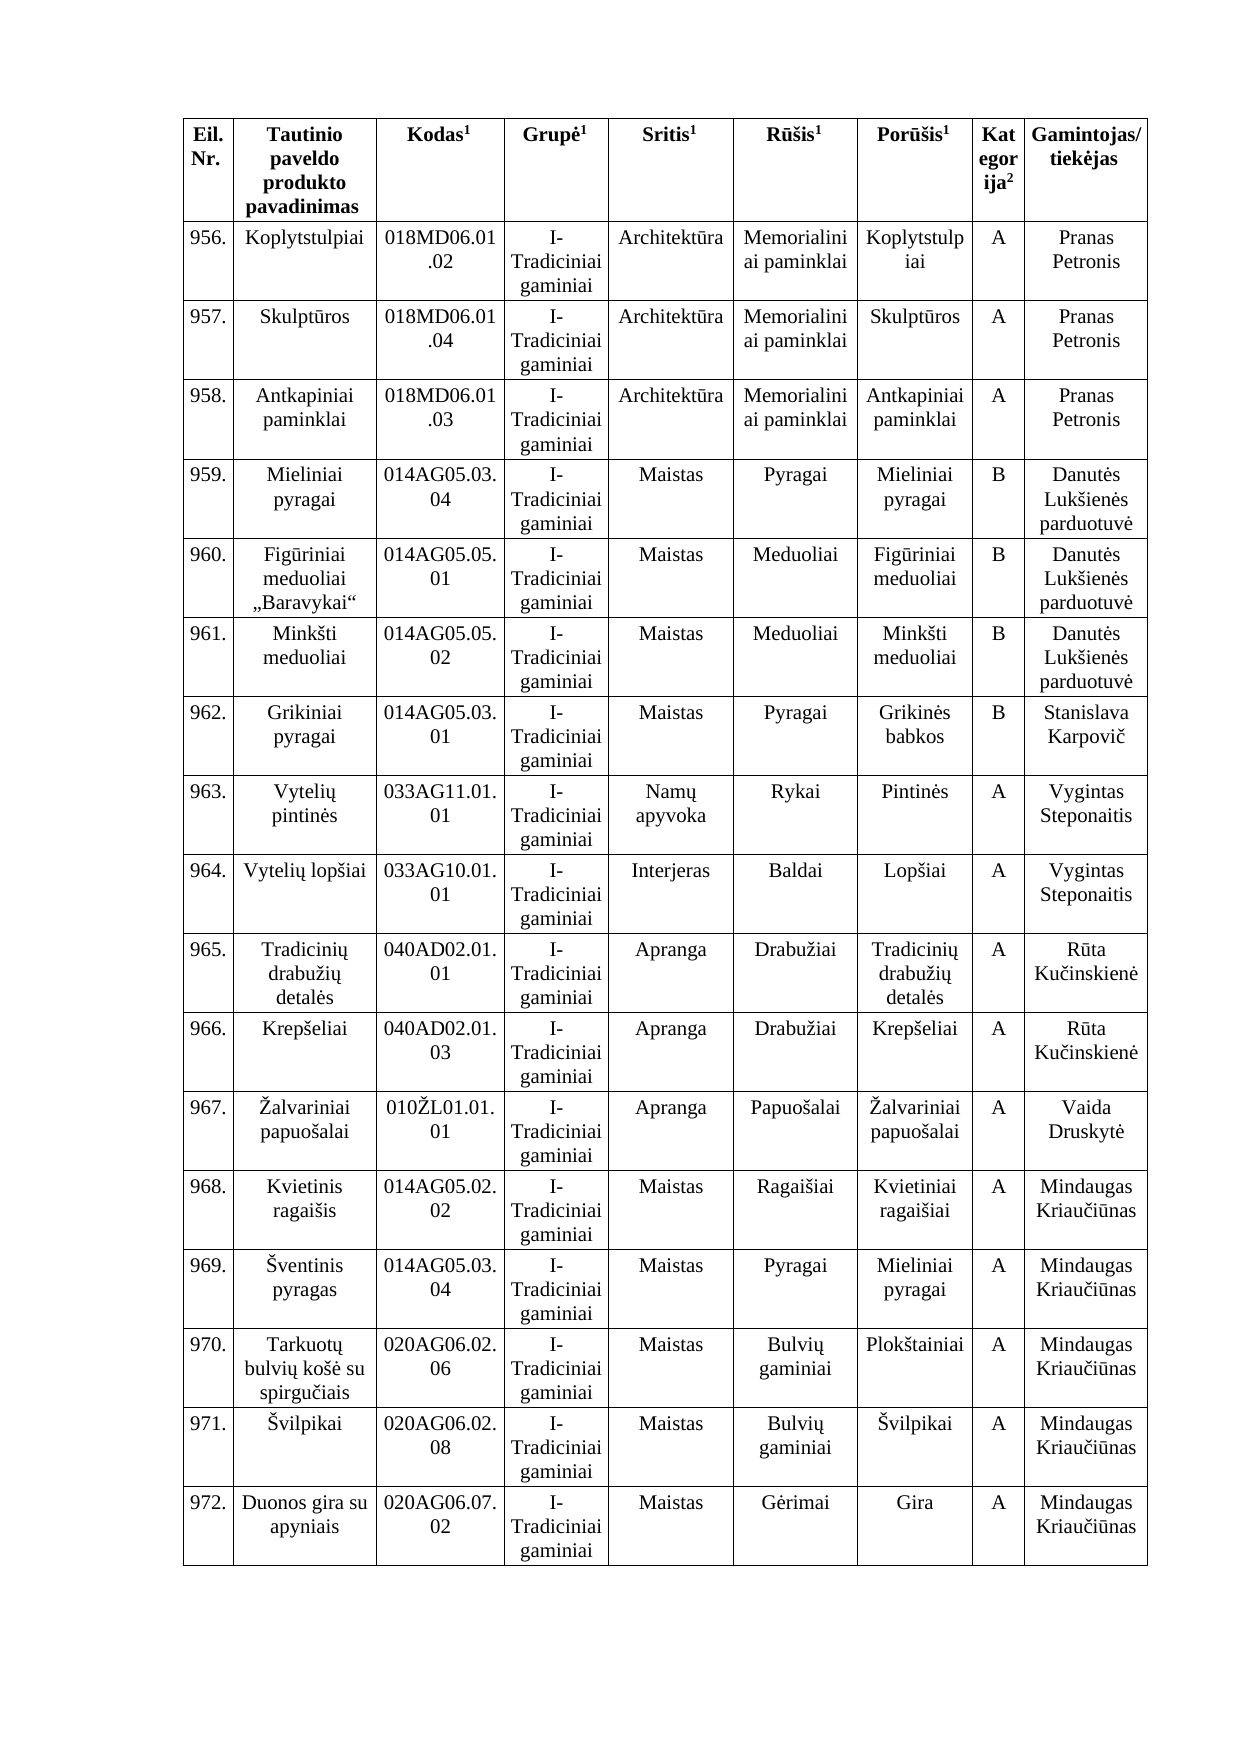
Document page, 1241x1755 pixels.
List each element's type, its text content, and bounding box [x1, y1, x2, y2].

table_cell 014AG05.03.01 [377, 697, 504, 775]
table_cell Maistas [609, 539, 733, 617]
table_cell 959. [184, 460, 233, 537]
table_cell Maistas [609, 618, 733, 696]
table_cell Žalvariniai papuošalai [234, 1092, 376, 1170]
table_cell Grikinės babkos [858, 697, 972, 775]
table_cell Žalvariniai papuošalai [858, 1092, 972, 1170]
table_cell Tradicinių drabužių detalės [858, 934, 972, 1012]
table_cell I-Tradiciniai gaminiai [505, 776, 608, 854]
table_cell 972. [184, 1487, 233, 1565]
table_cell Minkšti meduoliai [858, 618, 972, 696]
table_cell A [973, 1013, 1024, 1091]
table_cell Pranas Petronis [1025, 301, 1147, 379]
table_cell Skulptūros [234, 301, 376, 379]
table_cell Šventinis pyragas [234, 1250, 376, 1328]
table_cell I-Tradiciniai gaminiai [505, 697, 608, 775]
table_cell Drabužiai [734, 934, 857, 1012]
table_cell A [973, 934, 1024, 1012]
table_cell 969. [184, 1250, 233, 1328]
table_header Porūšis1 [858, 119, 972, 221]
table_cell 966. [184, 1013, 233, 1091]
table_header Sritis1 [609, 119, 733, 221]
table_cell 020AG06.02.08 [377, 1408, 504, 1486]
table_cell 970. [184, 1329, 233, 1407]
table_cell I-Tradiciniai gaminiai [505, 1329, 608, 1407]
table_cell Krepšeliai [234, 1013, 376, 1091]
table_cell Pranas Petronis [1025, 380, 1147, 458]
table_cell Memorialiniai paminklai [734, 301, 857, 379]
table_cell B [973, 460, 1024, 537]
table_cell Gira [858, 1487, 972, 1565]
table_cell Rūta Kučinskienė [1025, 934, 1147, 1012]
table_cell Grikiniai pyragai [234, 697, 376, 775]
table_cell 018MD06.01.04 [377, 301, 504, 379]
table_cell Kvietinis ragaišis [234, 1171, 376, 1249]
table_cell 033AG10.01.01 [377, 855, 504, 933]
table_cell Danutės Lukšienės parduotuvė [1025, 618, 1147, 696]
table_cell Mindaugas Kriaučiūnas [1025, 1250, 1147, 1328]
table_cell Tradicinių drabužių detalės [234, 934, 376, 1012]
table_cell A [973, 1408, 1024, 1486]
table_cell 014AG05.03.04 [377, 460, 504, 537]
table_cell A [973, 301, 1024, 379]
table_cell Maistas [609, 1329, 733, 1407]
table_cell Pyragai [734, 697, 857, 775]
table_cell Papuošalai [734, 1092, 857, 1170]
table_cell Mieliniai pyragai [234, 460, 376, 537]
table_cell 962. [184, 697, 233, 775]
table_cell Koplytstulpiai [234, 222, 376, 300]
table_cell A [973, 776, 1024, 854]
table_cell 965. [184, 934, 233, 1012]
table_cell I-Tradiciniai gaminiai [505, 1171, 608, 1249]
table_cell I-Tradiciniai gaminiai [505, 934, 608, 1012]
table_cell 014AG05.02.02 [377, 1171, 504, 1249]
table_cell Vygintas Steponaitis [1025, 855, 1147, 933]
table_cell B [973, 539, 1024, 617]
table_cell Duonos gira su apyniais [234, 1487, 376, 1565]
table_cell I-Tradiciniai gaminiai [505, 1250, 608, 1328]
table_cell Gėrimai [734, 1487, 857, 1565]
table_cell Kvietiniai ragaišiai [858, 1171, 972, 1249]
table_cell Maistas [609, 1487, 733, 1565]
table_cell Tarkuotų bulvių košė su spirgučiais [234, 1329, 376, 1407]
table_cell Memorialiniai paminklai [734, 222, 857, 300]
table_cell A [973, 1092, 1024, 1170]
table_cell Danutės Lukšienės parduotuvė [1025, 460, 1147, 537]
table_cell A [973, 1487, 1024, 1565]
table_cell Koplytstulpiai [858, 222, 972, 300]
table_cell A [973, 222, 1024, 300]
table_cell 957. [184, 301, 233, 379]
table_cell 964. [184, 855, 233, 933]
table_cell 020AG06.07.02 [377, 1487, 504, 1565]
table_cell A [973, 855, 1024, 933]
table_cell Skulptūros [858, 301, 972, 379]
table_cell 018MD06.01.03 [377, 380, 504, 458]
table_cell 971. [184, 1408, 233, 1486]
table_cell Vytelių lopšiai [234, 855, 376, 933]
table_cell 014AG05.05.01 [377, 539, 504, 617]
table_cell Drabužiai [734, 1013, 857, 1091]
table_cell Maistas [609, 697, 733, 775]
table_cell Stanislava Karpovič [1025, 697, 1147, 775]
table_cell B [973, 697, 1024, 775]
table_cell I-Tradiciniai gaminiai [505, 618, 608, 696]
table_cell Memorialiniai paminklai [734, 380, 857, 458]
table_cell Lopšiai [858, 855, 972, 933]
table_header Kodas1 [377, 119, 504, 221]
table_cell A [973, 1250, 1024, 1328]
table_cell Maistas [609, 460, 733, 537]
table_cell Ragaišiai [734, 1171, 857, 1249]
table_cell I-Tradiciniai gaminiai [505, 1487, 608, 1565]
table_cell Rūta Kučinskienė [1025, 1013, 1147, 1091]
table_cell Krepšeliai [858, 1013, 972, 1091]
table_cell Mindaugas Kriaučiūnas [1025, 1329, 1147, 1407]
table_cell 040AD02.01.01 [377, 934, 504, 1012]
table_cell Interjeras [609, 855, 733, 933]
table_cell Baldai [734, 855, 857, 933]
table_cell Vygintas Steponaitis [1025, 776, 1147, 854]
table_header Eil. Nr. [184, 119, 233, 221]
table_cell Architektūra [609, 301, 733, 379]
table_cell 956. [184, 222, 233, 300]
table_cell 014AG05.05.02 [377, 618, 504, 696]
table_cell 958. [184, 380, 233, 458]
table_cell I-Tradiciniai gaminiai [505, 1408, 608, 1486]
table_cell Architektūra [609, 222, 733, 300]
table_cell Mindaugas Kriaučiūnas [1025, 1408, 1147, 1486]
table_cell Meduoliai [734, 618, 857, 696]
table_header Grupė1 [505, 119, 608, 221]
table_cell Švilpikai [858, 1408, 972, 1486]
table_cell I-Tradiciniai gaminiai [505, 380, 608, 458]
table_header Rūšis1 [734, 119, 857, 221]
table_cell Vaida Druskytė [1025, 1092, 1147, 1170]
table_cell Švilpikai [234, 1408, 376, 1486]
table_header Gamintojas/ tiekėjas [1025, 119, 1147, 221]
table_cell Mindaugas Kriaučiūnas [1025, 1487, 1147, 1565]
table_cell 968. [184, 1171, 233, 1249]
table_cell I-Tradiciniai gaminiai [505, 855, 608, 933]
table_cell Pyragai [734, 1250, 857, 1328]
table_cell I-Tradiciniai gaminiai [505, 539, 608, 617]
table_cell I-Tradiciniai gaminiai [505, 222, 608, 300]
table_cell Meduoliai [734, 539, 857, 617]
table_cell 967. [184, 1092, 233, 1170]
table_cell B [973, 618, 1024, 696]
table_cell Rykai [734, 776, 857, 854]
table_cell Apranga [609, 934, 733, 1012]
table_cell Bulvių gaminiai [734, 1329, 857, 1407]
table_cell Pranas Petronis [1025, 222, 1147, 300]
table_cell 033AG11.01.01 [377, 776, 504, 854]
table_cell I-Tradiciniai gaminiai [505, 1013, 608, 1091]
table_cell Minkšti meduoliai [234, 618, 376, 696]
table_cell Plokštainiai [858, 1329, 972, 1407]
table_cell Apranga [609, 1013, 733, 1091]
table_cell 010ŽL01.01.01 [377, 1092, 504, 1170]
table_cell Mindaugas Kriaučiūnas [1025, 1171, 1147, 1249]
table_cell A [973, 380, 1024, 458]
table_cell Figūriniai meduoliai „Baravykai“ [234, 539, 376, 617]
table_cell I-Tradiciniai gaminiai [505, 301, 608, 379]
table_cell Antkapiniai paminklai [858, 380, 972, 458]
table_cell Pintinės [858, 776, 972, 854]
table_cell 960. [184, 539, 233, 617]
table_cell 020AG06.02.06 [377, 1329, 504, 1407]
table_cell 961. [184, 618, 233, 696]
table_cell I-Tradiciniai gaminiai [505, 1092, 608, 1170]
table_cell 014AG05.03.04 [377, 1250, 504, 1328]
table_cell Mieliniai pyragai [858, 460, 972, 537]
table_cell Apranga [609, 1092, 733, 1170]
table_cell Pyragai [734, 460, 857, 537]
table_cell Architektūra [609, 380, 733, 458]
table_cell Vytelių pintinės [234, 776, 376, 854]
table_cell 040AD02.01.03 [377, 1013, 504, 1091]
table_cell A [973, 1171, 1024, 1249]
table_cell I-Tradiciniai gaminiai [505, 460, 608, 537]
table_header Tautinio paveldo produkto pavadinimas [234, 119, 376, 221]
table_cell Figūriniai meduoliai [858, 539, 972, 617]
table_cell Namų apyvoka [609, 776, 733, 854]
table_cell Danutės Lukšienės parduotuvė [1025, 539, 1147, 617]
table_cell Antkapiniai paminklai [234, 380, 376, 458]
table_cell 018MD06.01.02 [377, 222, 504, 300]
table_cell Bulvių gaminiai [734, 1408, 857, 1486]
table_cell Maistas [609, 1250, 733, 1328]
table_cell Maistas [609, 1171, 733, 1249]
table_cell 963. [184, 776, 233, 854]
table_header Kategorija2 [973, 119, 1024, 221]
table_cell Mieliniai pyragai [858, 1250, 972, 1328]
table_cell Maistas [609, 1408, 733, 1486]
table_cell A [973, 1329, 1024, 1407]
